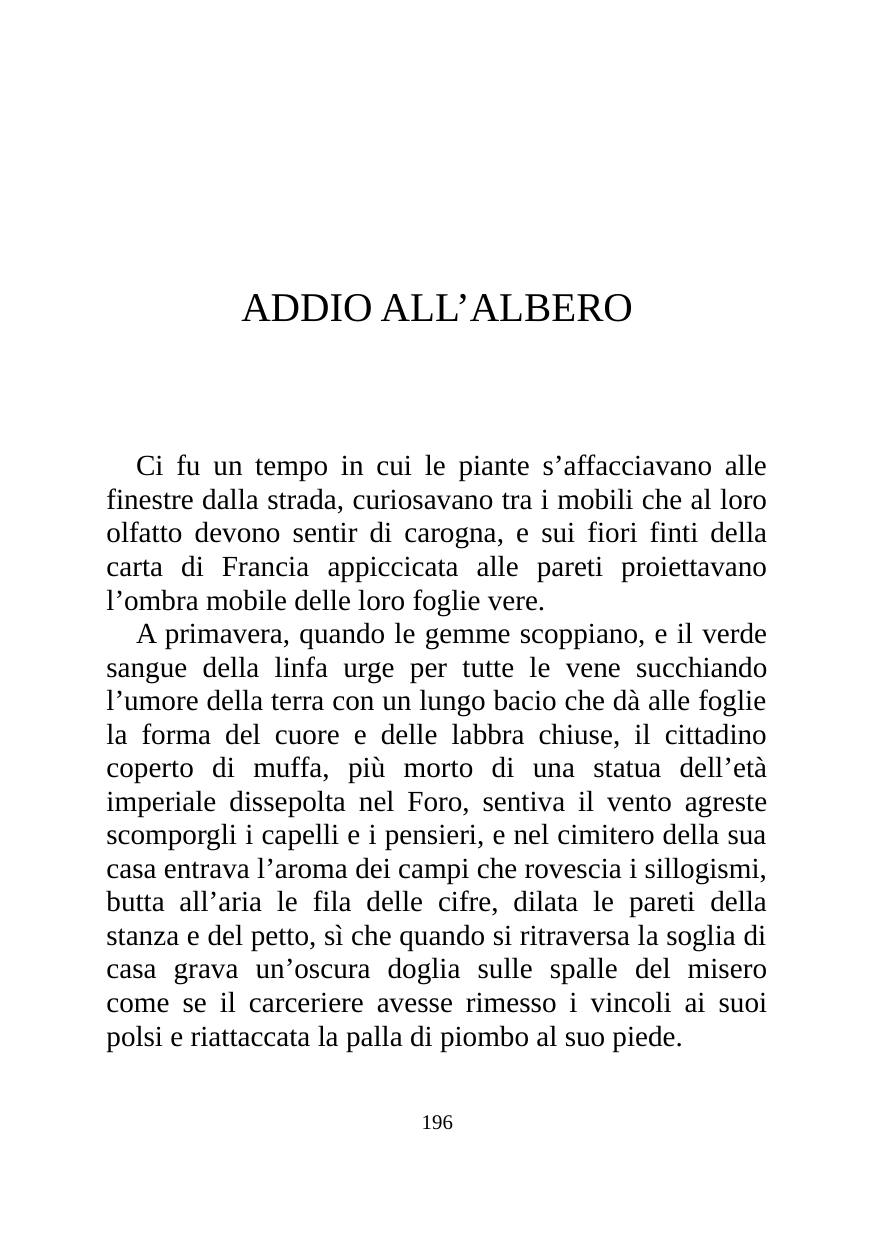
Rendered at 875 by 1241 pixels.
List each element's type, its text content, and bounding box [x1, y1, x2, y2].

text A primavera, quando le gemme scoppiano, e il verde sangue della linfa urge per tutte le vene succhiando l’umore della terra con un lungo bacio che dà alle foglie la forma del cuore e delle labbra chiuse, il cittadino coperto di muffa, più morto di una statua dell’età imperiale dissepolta nel Foro, sentiva il vento agreste scomporgli i capelli e i pensieri, e nel cimitero della sua casa entrava l’aroma dei campi che rovescia i sillogismi, butta all’aria le fila delle cifre, dilata le pareti della stanza e del petto, sì che quando si ritraversa la soglia di casa grava un’oscura doglia sulle spalle del misero come se il carceriere avesse rimesso i vincoli ai suoi polsi e riattaccata la palla di piombo al suo piede. [106, 616, 768, 1052]
subtitle ADDIO ALL’ALBERO [106, 283, 768, 330]
text Ci fu un tempo in cui le piante s’affacciavano alle finestre dalla strada, curiosavano tra i mobili che al loro olfatto devono sentir di carogna, e sui fiori finti della carta di Francia appiccicata alle pareti proiettavano l’ombra mobile delle loro foglie vere. [106, 448, 768, 616]
